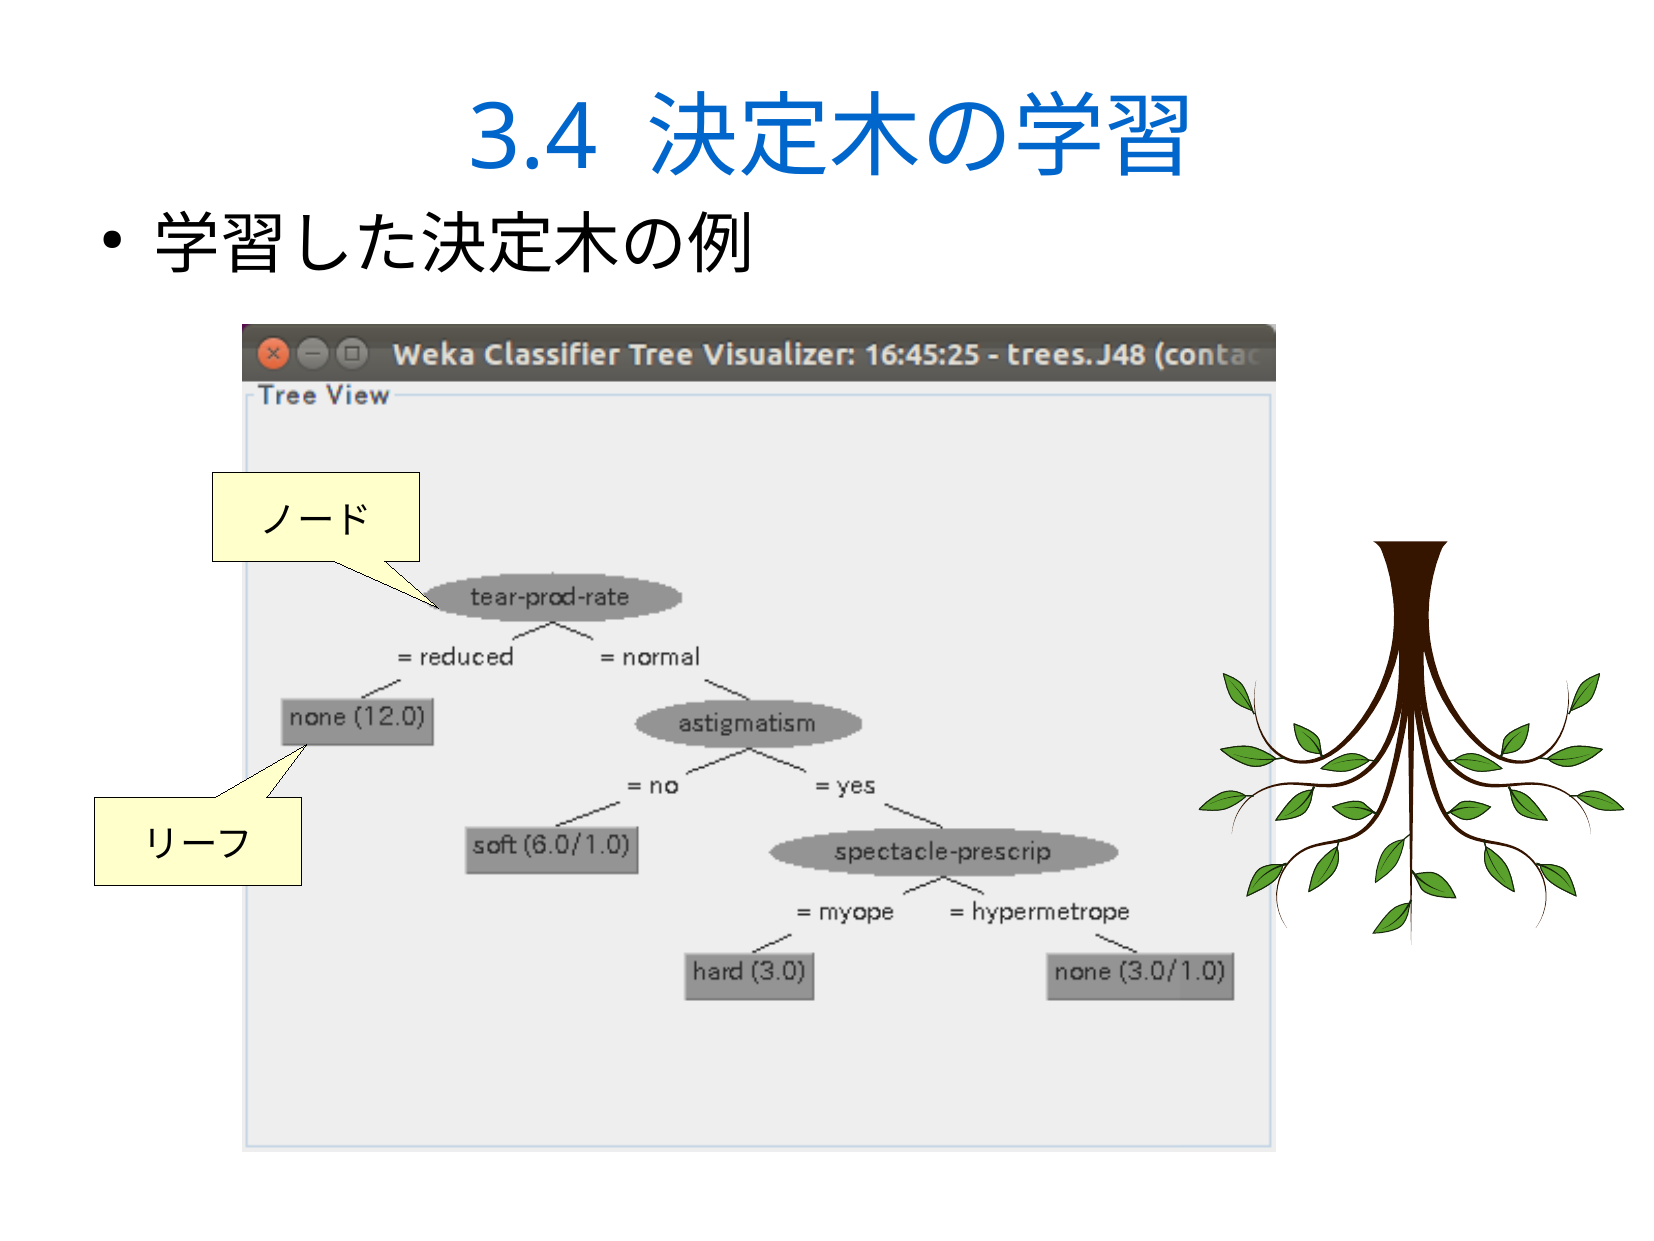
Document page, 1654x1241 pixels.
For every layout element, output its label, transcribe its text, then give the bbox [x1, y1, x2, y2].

text_box リーフ [94, 744, 307, 886]
picture [242, 324, 1625, 1152]
title 3.4 決定木の学習 [88, 59, 1577, 195]
text_box ノード [212, 472, 439, 609]
list 学習した決定木の例 [82, 195, 1595, 296]
